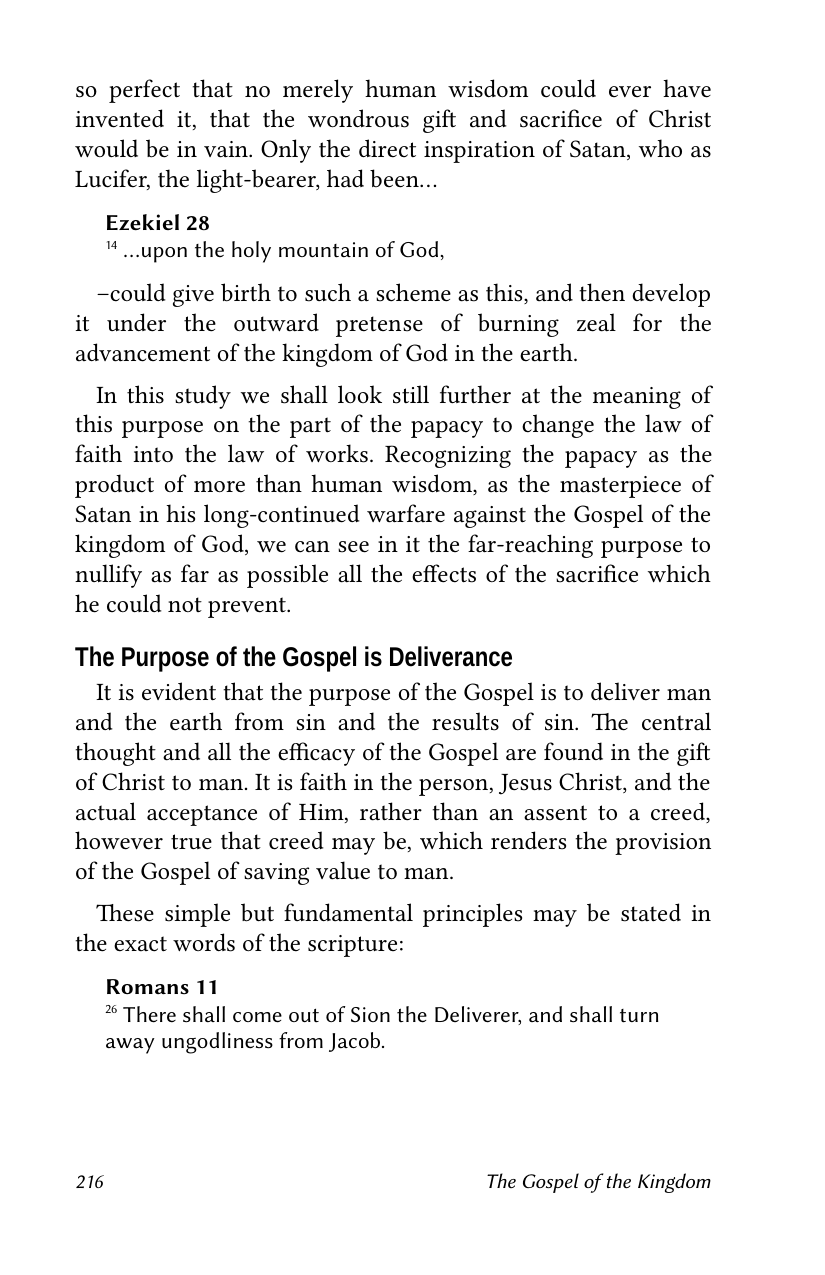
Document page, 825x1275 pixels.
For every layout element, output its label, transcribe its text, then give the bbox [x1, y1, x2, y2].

text Romans 11 [105, 974, 712, 1000]
text These simple but fundamental principles may be stated in the exact words of the scripture: [75, 899, 712, 958]
text 14 ...upon the holy mountain of God, [105, 237, 682, 263]
subtitle The Purpose of the Gospel is Deliverance [75, 641, 712, 672]
text It is evident that the purpose of the Gospel is to deliver man and the earth from sin and the results of sin. The central thought and all the efficacy of the Gospel are found in the gift of Christ to man. It is faith in the person, Jesus Christ, and the actual acceptance of Him, rather than an assent to a creed, however true that creed may be, which renders the provision of the Gospel of saving value to man. [75, 678, 712, 886]
text 26 There shall come out of Sion the Deliverer, and shall turn away ungodliness from Jacob. [105, 1002, 682, 1054]
text –could give birth to such a scheme as this, and then develop it under the outward pretense of burning zeal for the advancement of the kingdom of God in the earth. [75, 279, 712, 367]
text Ezekiel 28 [105, 209, 712, 236]
text so perfect that no merely human wisdom could ever have invented it, that the wondrous gift and sacrifice of Christ would be in vain. Only the direct inspiration of Satan, who as Lucifer, the light-bearer, had been… [75, 75, 712, 193]
text In this study we shall look still further at the meaning of this purpose on the part of the papacy to change the law of faith into the law of works. Recognizing the papacy as the product of more than human wisdom, as the masterpiece of Satan in his long-continued warfare against the Gospel of the kingdom of God, we can see in it the far-reaching purpose to nullify as far as possible all the effects of the sacrifice which he could not prevent. [75, 381, 712, 618]
